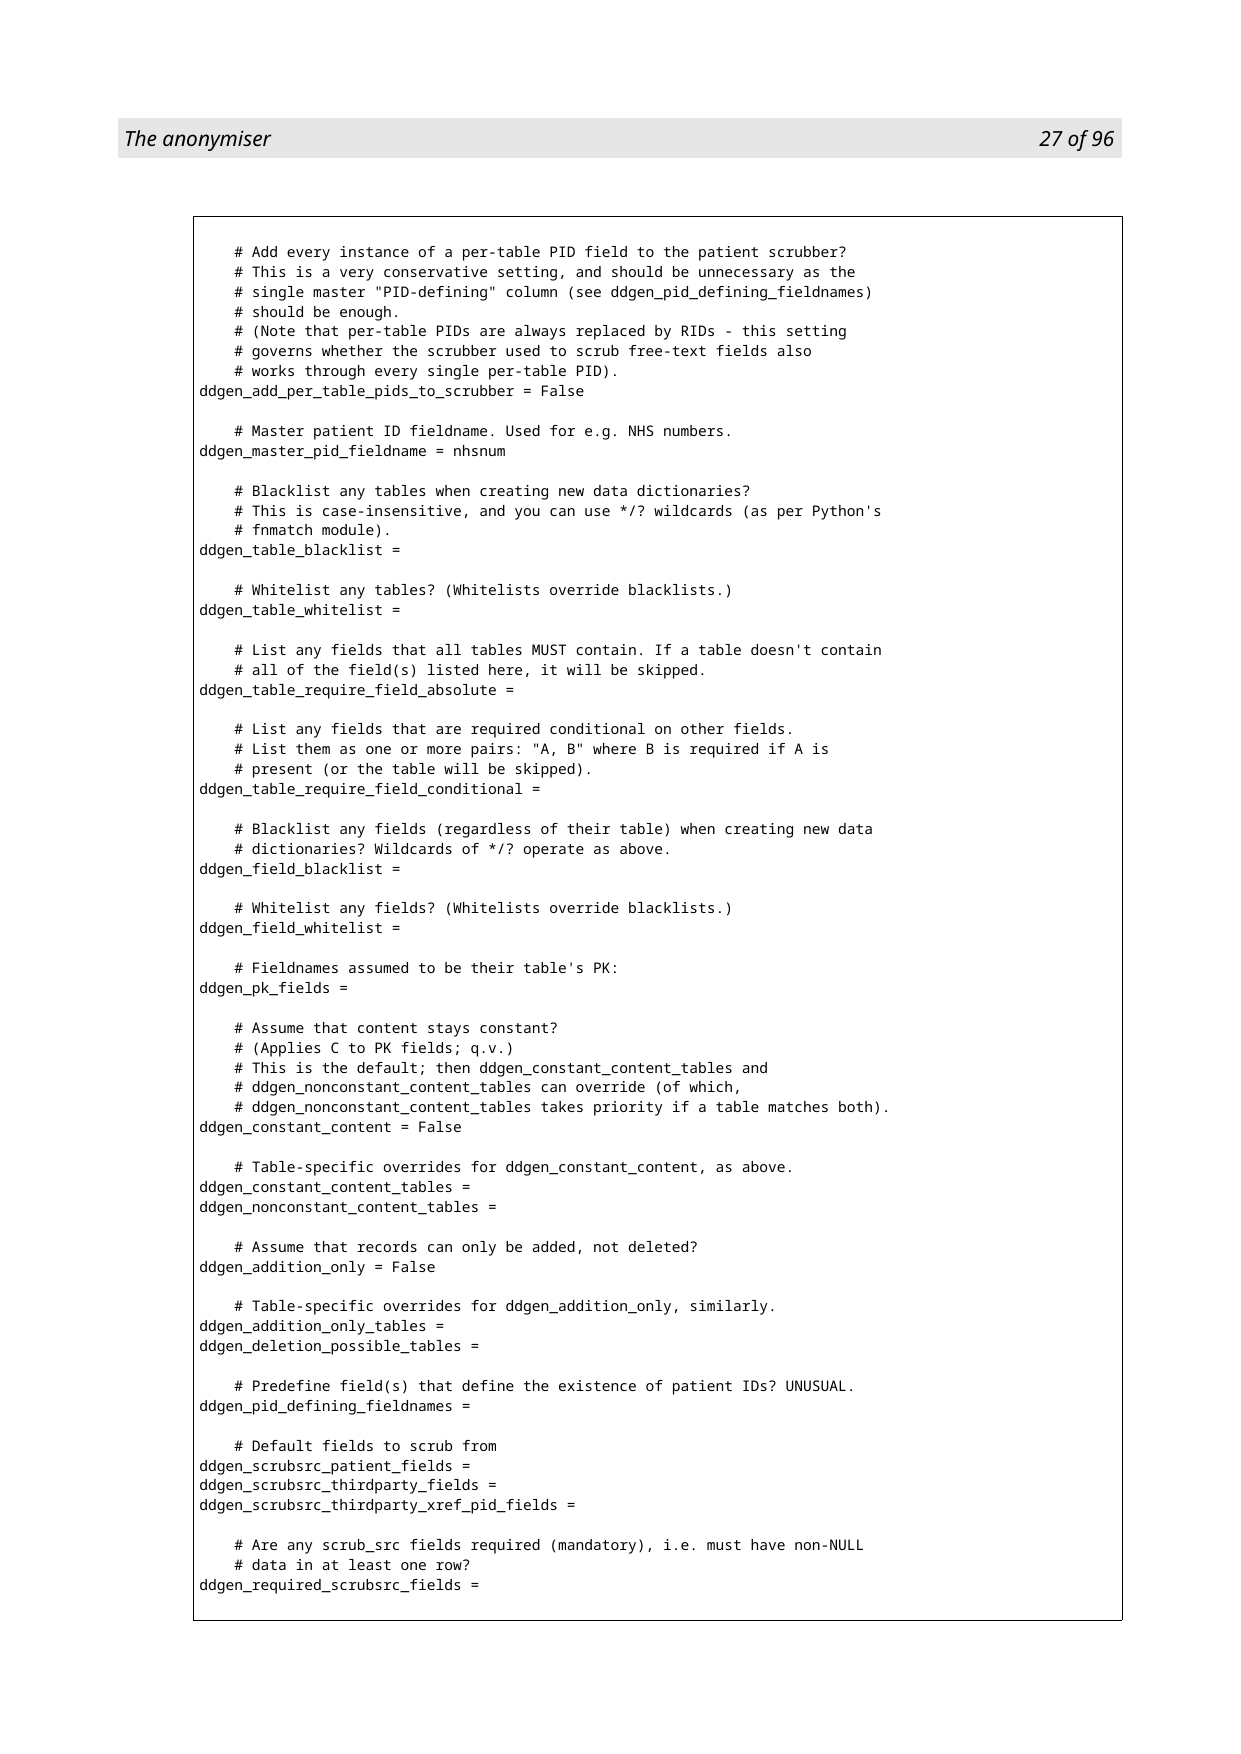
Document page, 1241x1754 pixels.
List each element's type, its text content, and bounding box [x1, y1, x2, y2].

table_header # Add every instance of a per-table PID field to the patient scrubber? # This is a very conservative setting, and should be unnecessary as the # single master "PID-defining" column (see ddgen_pid_defining_fieldnames) # should be enough. # (Note that per-table PIDs are always replaced by RIDs - this setting # governs whether the scrubber used to scrub free-text fields also # works through every single per-table PID). ddgen_add_per_table_pids_to_scrubber = False # Master patient ID fieldname. Used for e.g. NHS numbers. ddgen_master_pid_fieldname = nhsnum # Blacklist any tables when creating new data dictionaries? # This is case-insensitive, and you can use */? wildcards (as per Python's # fnmatch module). ddgen_table_blacklist = # Whitelist any tables? (Whitelists override blacklists.) ddgen_table_whitelist = # List any fields that all tables MUST contain. If a table doesn't contain # all of the field(s) listed here, it will be skipped. ddgen_table_require_field_absolute = # List any fields that are required conditional on other fields. # List them as one or more pairs: "A, B" where B is required if A is # present (or the table will be skipped). ddgen_table_require_field_conditional = # Blacklist any fields (regardless of their table) when creating new data # dictionaries? Wildcards of */? operate as above. ddgen_field_blacklist = # Whitelist any fields? (Whitelists override blacklists.) ddgen_field_whitelist = # Fieldnames assumed to be their table's PK: ddgen_pk_fields = # Assume that content stays constant? # (Applies C to PK fields; q.v.) # This is the default; then ddgen_constant_content_tables and # ddgen_nonconstant_content_tables can override (of which, # ddgen_nonconstant_content_tables takes priority if a table matches both). ddgen_constant_content = False # Table-specific overrides for ddgen_constant_content, as above. ddgen_constant_content_tables = ddgen_nonconstant_content_tables = # Assume that records can only be added, not deleted? ddgen_addition_only = False # Table-specific overrides for ddgen_addition_only, similarly. ddgen_addition_only_tables = ddgen_deletion_possible_tables = # Predefine field(s) that define the existence of patient IDs? UNUSUAL. ddgen_pid_defining_fieldnames = # Default fields to scrub from ddgen_scrubsrc_patient_fields = ddgen_scrubsrc_thirdparty_fields = ddgen_scrubsrc_thirdparty_xref_pid_fields = # Are any scrub_src fields required (mandatory), i.e. must have non-NULL # data in at least one row? ddgen_required_scrubsrc_fields = [194, 217, 1122, 1620]
